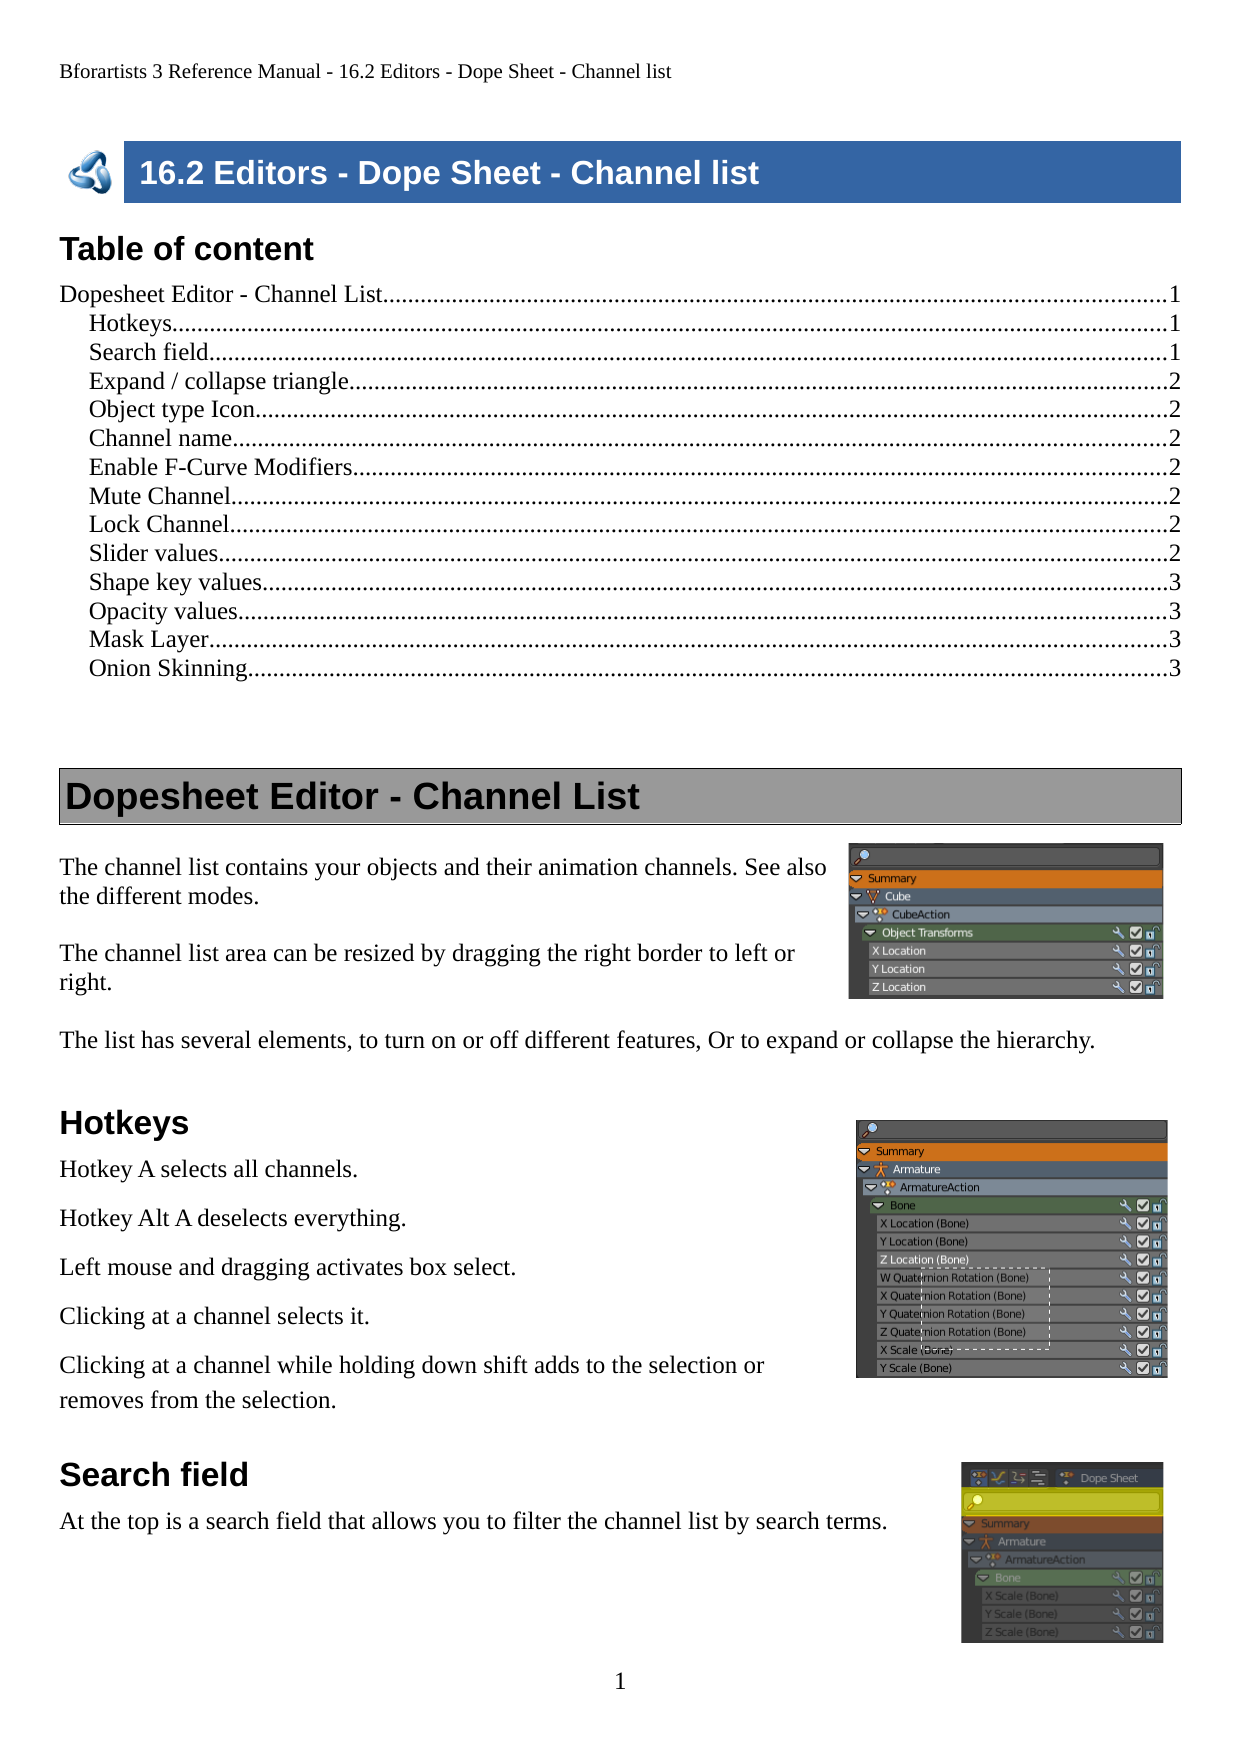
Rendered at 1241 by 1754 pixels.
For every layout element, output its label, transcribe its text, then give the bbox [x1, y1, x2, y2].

text Mask Layer 3 [88, 624, 1181, 653]
text The channel list area can be resized by dragging the right border to left or right. [59, 938, 848, 996]
text Object type Icon 2 [88, 394, 1181, 423]
subtitle Table of content [59, 228, 1181, 267]
text Hotkey A selects all channels. [59, 1154, 856, 1183]
picture [848, 843, 1164, 999]
text Shape key values 3 [88, 567, 1181, 596]
subtitle Hotkeys [59, 1103, 1181, 1142]
text The channel list contains your objects and their animation channels. See also the different modes. [59, 852, 848, 910]
text Onion Skinning 3 [88, 653, 1181, 682]
text Opacity values 3 [88, 596, 1181, 624]
text Expand / collapse triangle 2 [88, 366, 1181, 394]
table_header 16.2 Editors - Dope Sheet - Channel list [124, 141, 1181, 203]
text Clicking at a channel selects it. [59, 1301, 856, 1330]
text The list has several elements, to turn on or off different features, Or to expand or collapse the hierarchy. [59, 1025, 1181, 1053]
text Channel name 2 [88, 423, 1181, 452]
text Left mouse and dragging activates box select. [59, 1252, 856, 1281]
text Dopesheet Editor - Channel List 1 [59, 279, 1181, 308]
text Search field 1 [88, 337, 1181, 366]
table_header [59, 141, 124, 203]
text Slider values 2 [88, 538, 1181, 567]
text Lock Channel 2 [88, 509, 1181, 538]
text Mute Channel 2 [88, 481, 1181, 509]
text Hotkey Alt A deselects everything. [59, 1203, 856, 1232]
subtitle Search field [59, 1455, 1181, 1493]
table_header Dopesheet Editor - Channel List [60, 769, 1181, 823]
picture [65, 147, 114, 197]
picture [856, 1120, 1168, 1378]
text Clicking at a channel while holding down shift adds to the selection or removes from the selection. [59, 1351, 1181, 1414]
text Enable F-Curve Modifiers 2 [88, 452, 1181, 481]
picture [961, 1462, 1164, 1643]
text At the top is a search field that allows you to filter the channel list by search terms. [59, 1506, 961, 1535]
text Hotkeys 1 [88, 308, 1181, 337]
